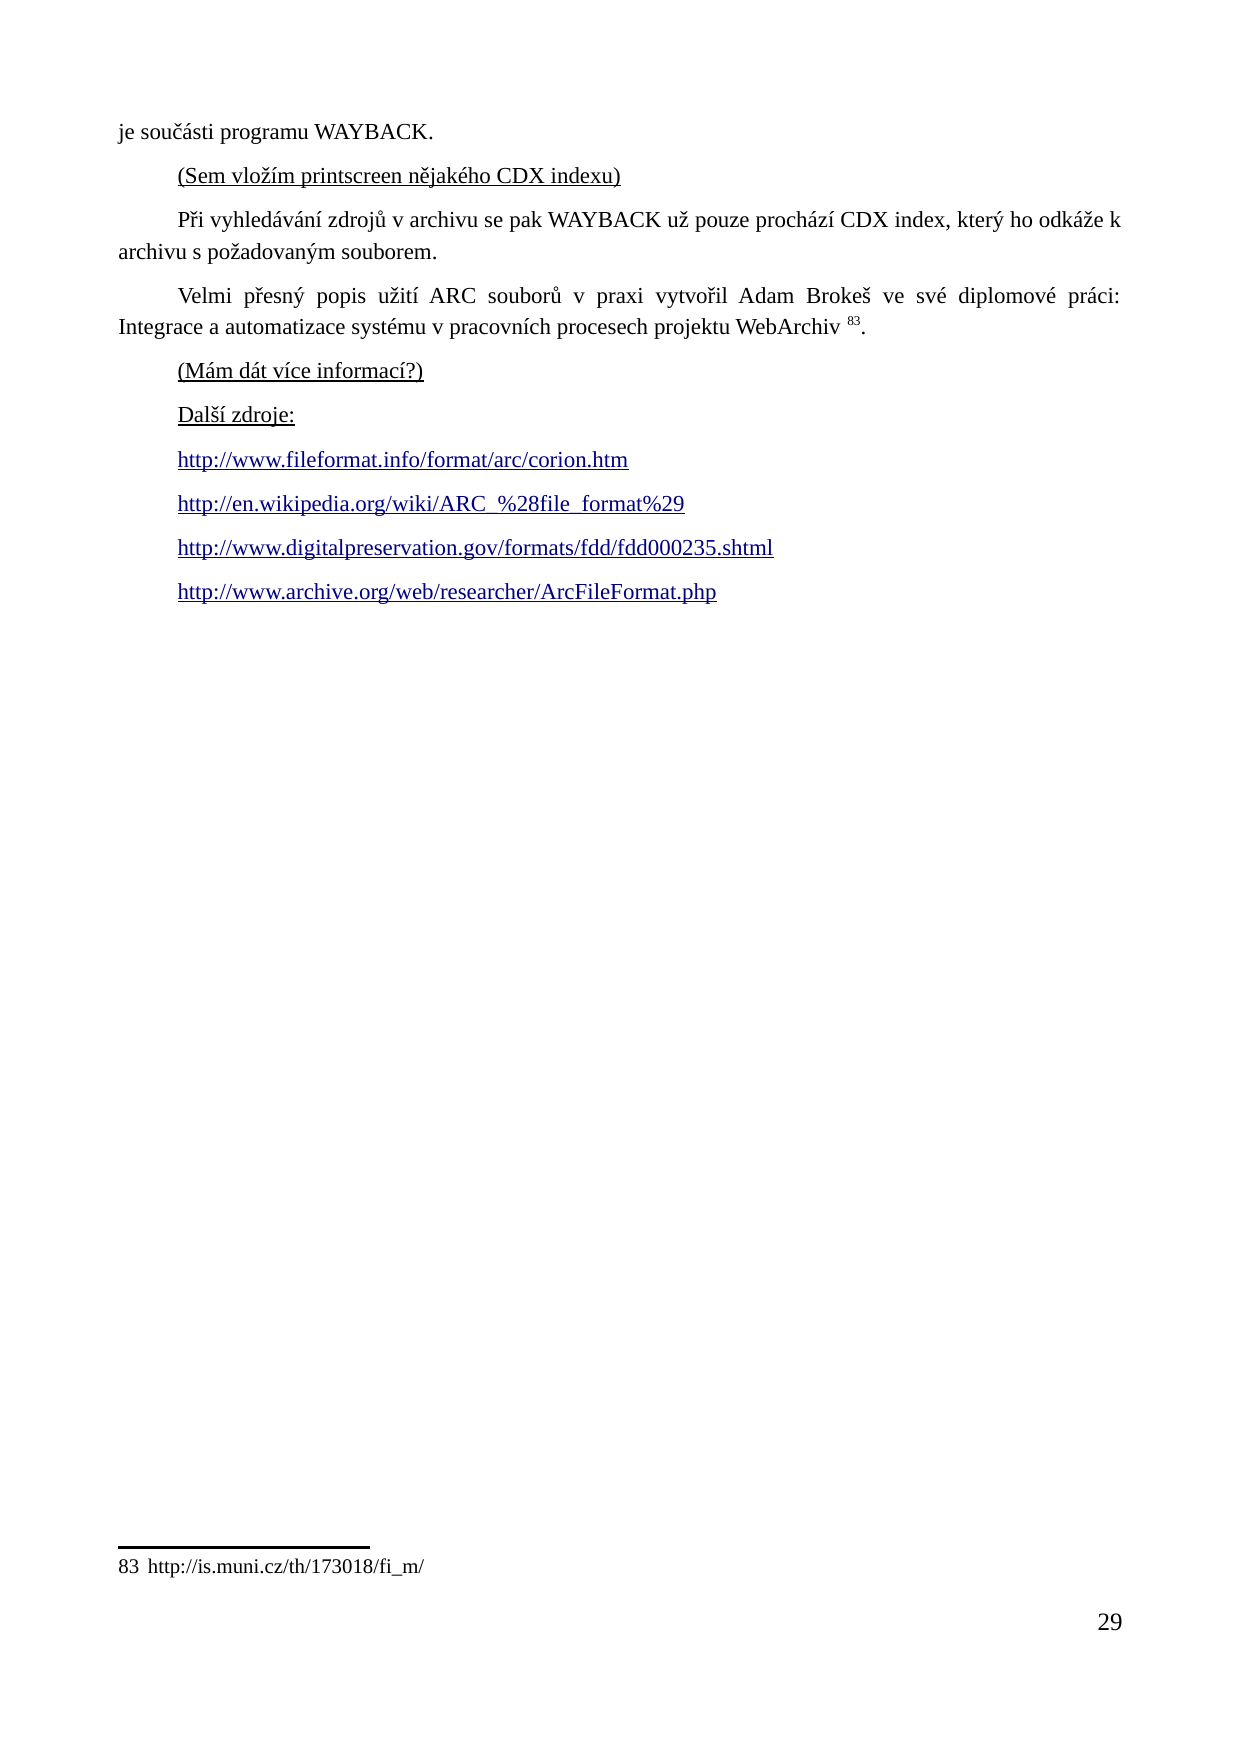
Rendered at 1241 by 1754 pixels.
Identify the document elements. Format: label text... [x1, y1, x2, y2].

text http://is.muni.cz/th/173018/fi_m/ [118, 1553, 1122, 1578]
text Při vyhledávání zdrojů v archivu se pak WAYBACK už pouze prochází CDX index, který ho odkáže k archivu s požadovaným souborem. [118, 206, 1122, 264]
text http://www.digitalpreservation.gov/formats/fdd/fdd000235.shtml [118, 534, 1122, 560]
text Další zdroje: [118, 402, 1122, 428]
text je součásti programu WAYBACK. [118, 118, 1122, 144]
text http://en.wikipedia.org/wiki/ARC_%28file_format%29 [118, 490, 1122, 516]
text http://www.archive.org/web/researcher/ArcFileFormat.php [118, 578, 1122, 604]
text (Mám dát více informací?) [118, 357, 1122, 384]
text http://www.fileformat.info/format/arc/corion.htm [118, 446, 1122, 472]
text Velmi přesný popis užití ARC souborů v praxi vytvořil Adam Brokeš ve své diplomové práci: Integrace a automatizace systému v pracovních procesech projektu WebArchiv . [118, 282, 1122, 340]
text (Sem vložím printscreen nějakého CDX indexu) [118, 162, 1122, 188]
